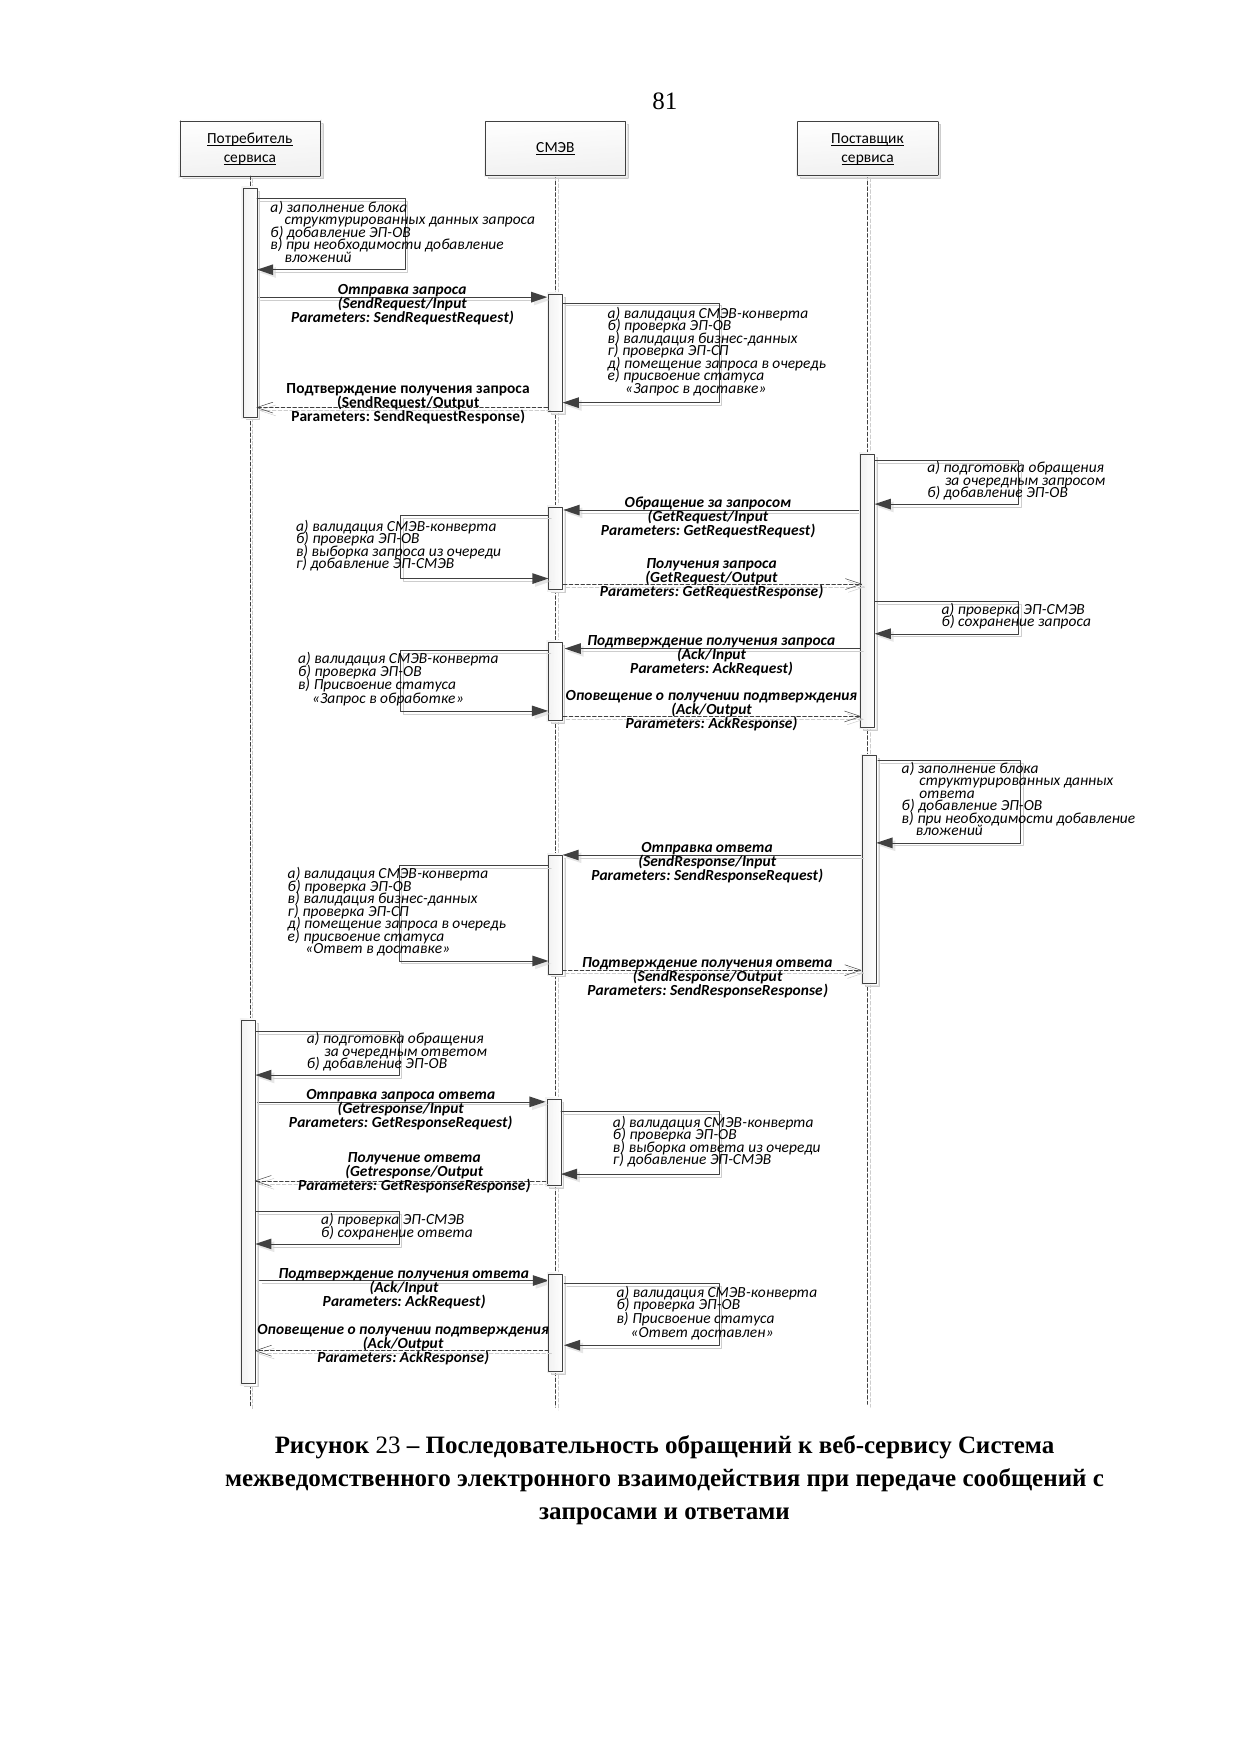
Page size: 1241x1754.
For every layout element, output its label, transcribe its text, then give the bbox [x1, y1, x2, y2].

text Рисунок 23 – Последовательность обращений к веб-сервису Система межведомственного электронного взаимодействия при передаче сообщений с запросами и ответами [177, 1430, 1152, 1524]
